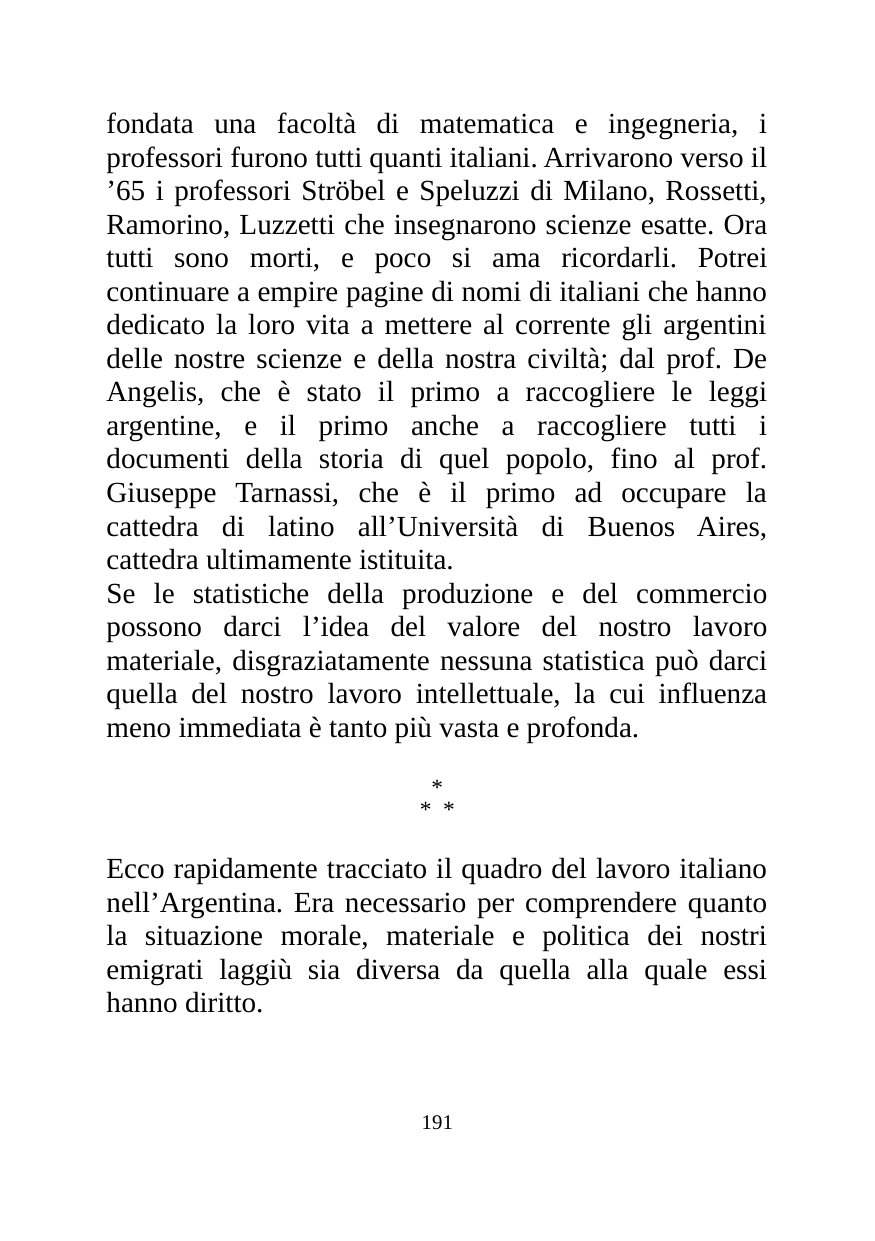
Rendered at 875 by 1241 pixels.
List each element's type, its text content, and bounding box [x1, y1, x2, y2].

text Se le statistiche della produzione e del commercio possono darci l’idea del valore del nostro lavoro materiale, disgraziatamente nessuna statistica può darci quella del nostro lavoro intellettuale, la cui influenza meno immediata è tanto più vasta e profonda. [106, 576, 768, 743]
text fondata una facoltà di matematica e ingegneria, i professori furono tutti quanti italiani. Arrivarono verso il ’65 i professori Ströbel e Speluzzi di Milano, Rossetti, Ramorino, Luzzetti che insegnarono scienze esatte. Ora tutti sono morti, e poco si ama ricordarli. Potrei continuare a empire pagine di nomi di italiani che hanno dedicato la loro vita a mettere al corrente gli argentini delle nostre scienze e della nostra civiltà; dal prof. De Angelis, che è stato il primo a raccogliere le leggi argentine, e il primo anche a raccogliere tutti i documenti della storia di quel popolo, fino al prof. Giuseppe Tarnassi, che è il primo ad occupare la cattedra di latino all’Università di Buenos Aires, cattedra ultimamente istituita. [106, 106, 768, 576]
text Ecco rapidamente tracciato il quadro del lavoro italiano nell’Argentina. Era necessario per comprendere quanto la situazione morale, materiale e politica dei nostri emigrati laggiù sia diversa da quella alla quale essi hanno diritto. [106, 851, 768, 1019]
text *** [106, 773, 768, 822]
